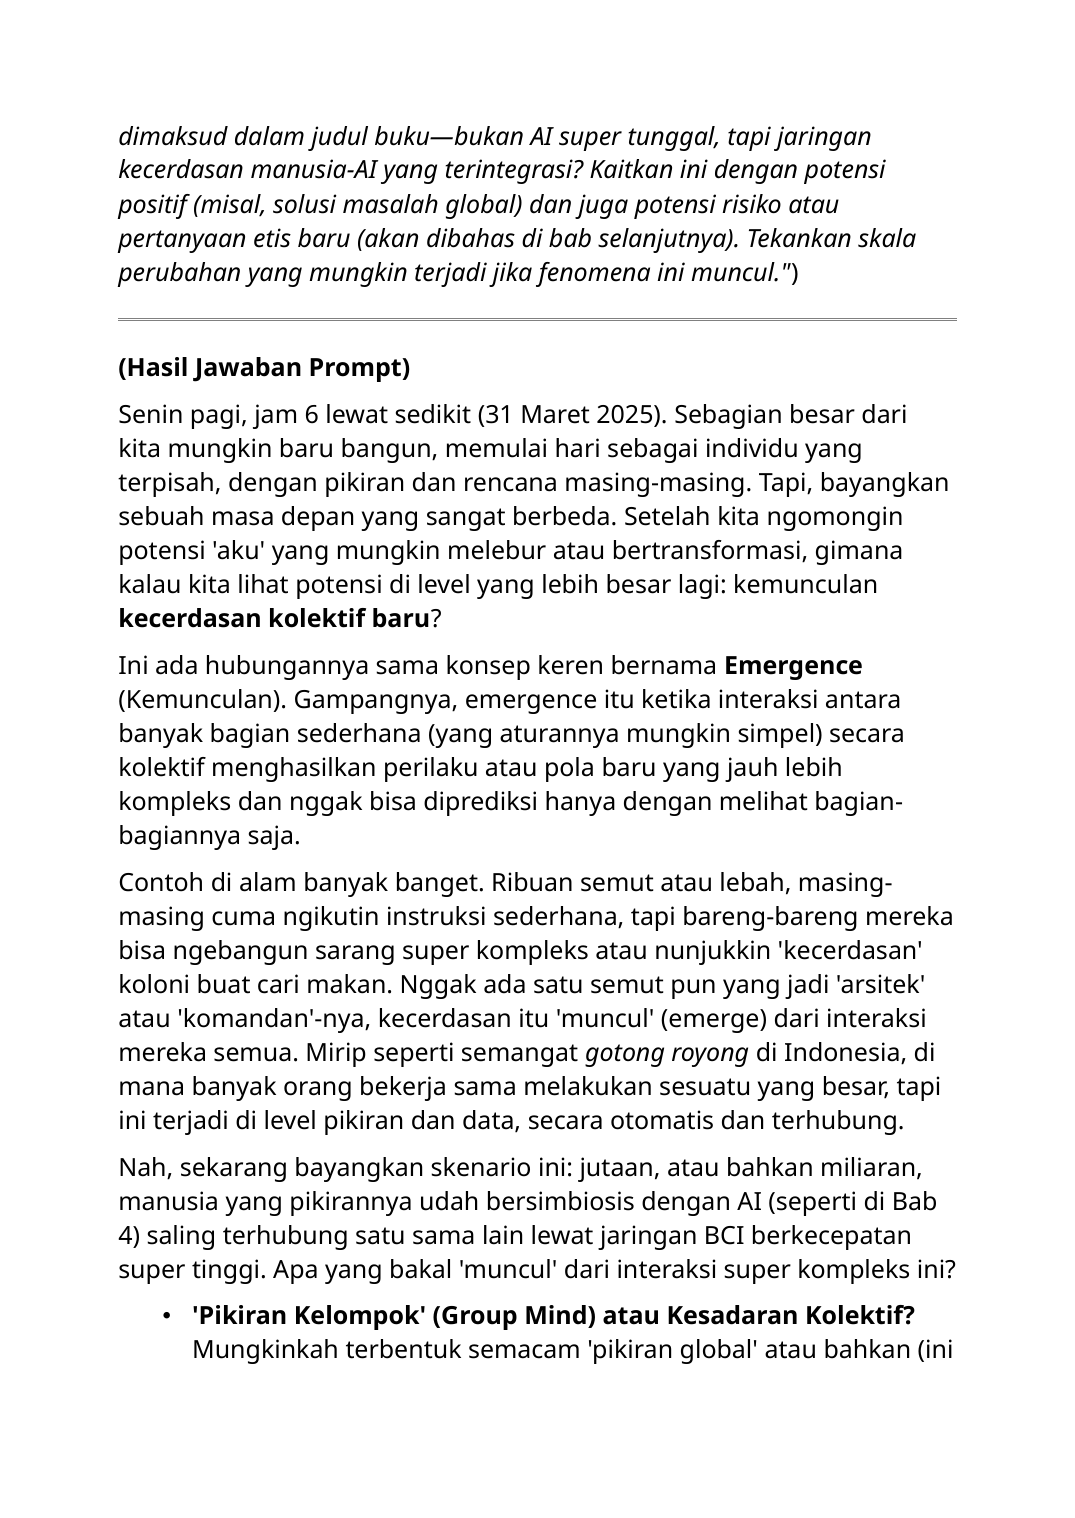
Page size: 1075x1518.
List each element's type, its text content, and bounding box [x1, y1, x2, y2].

text dimaksud dalam judul buku—bukan AI super tunggal, tapi jaringan kecerdasan manusia-AI yang terintegrasi? Kaitkan ini dengan potensi positif (misal, solusi masalah global) dan juga potensi risiko atau pertanyaan etis baru (akan dibahas di bab selanjutnya). Tekankan skala perubahan yang mungkin terjadi jika fenomena ini muncul.") [118, 118, 957, 288]
text Nah, sekarang bayangkan skenario ini: jutaan, atau bahkan miliaran, manusia yang pikirannya udah bersimbiosis dengan AI (seperti di Bab 4) saling terhubung satu sama lain lewat jaringan BCI berkecepatan super tinggi. Apa yang bakal 'muncul' dari interaksi super kompleks ini? [118, 1149, 957, 1285]
text Senin pagi, jam 6 lewat sedikit (31 Maret 2025). Sebagian besar dari kita mungkin baru bangun, memulai hari sebagai individu yang terpisah, dengan pikiran dan rencana masing-masing. Tapi, bayangkan sebuah masa depan yang sangat berbeda. Setelah kita ngomongin potensi 'aku' yang mungkin melebur atau bertransformasi, gimana kalau kita lihat potensi di level yang lebih besar lagi: kemunculan kecerdasan kolektif baru? [118, 396, 957, 635]
list 'Pikiran Kelompok' (Group Mind) atau Kesadaran Kolektif? Mungkinkah terbentuk semacam 'pikiran global' atau bahkan (ini [162, 1298, 957, 1366]
text Ini ada hubungannya sama konsep keren bernama Emergence (Kemunculan). Gampangnya, emergence itu ketika interaksi antara banyak bagian sederhana (yang aturannya mungkin simpel) secara kolektif menghasilkan perilaku atau pola baru yang jauh lebih kompleks dan nggak bisa diprediksi hanya dengan melihat bagian-bagiannya saja. [118, 647, 957, 852]
text (Hasil Jawaban Prompt) [118, 350, 957, 384]
text Contoh di alam banyak banget. Ribuan semut atau lebah, masing-masing cuma ngikutin instruksi sederhana, tapi bareng-bareng mereka bisa ngebangun sarang super kompleks atau nunjukkin 'kecerdasan' koloni buat cari makan. Nggak ada satu semut pun yang jadi 'arsitek' atau 'komandan'-nya, kecerdasan itu 'muncul' (emerge) dari interaksi mereka semua. Mirip seperti semangat gotong royong di Indonesia, di mana banyak orang bekerja sama melakukan sesuatu yang besar, tapi ini terjadi di level pikiran dan data, secara otomatis dan terhubung. [118, 864, 957, 1137]
